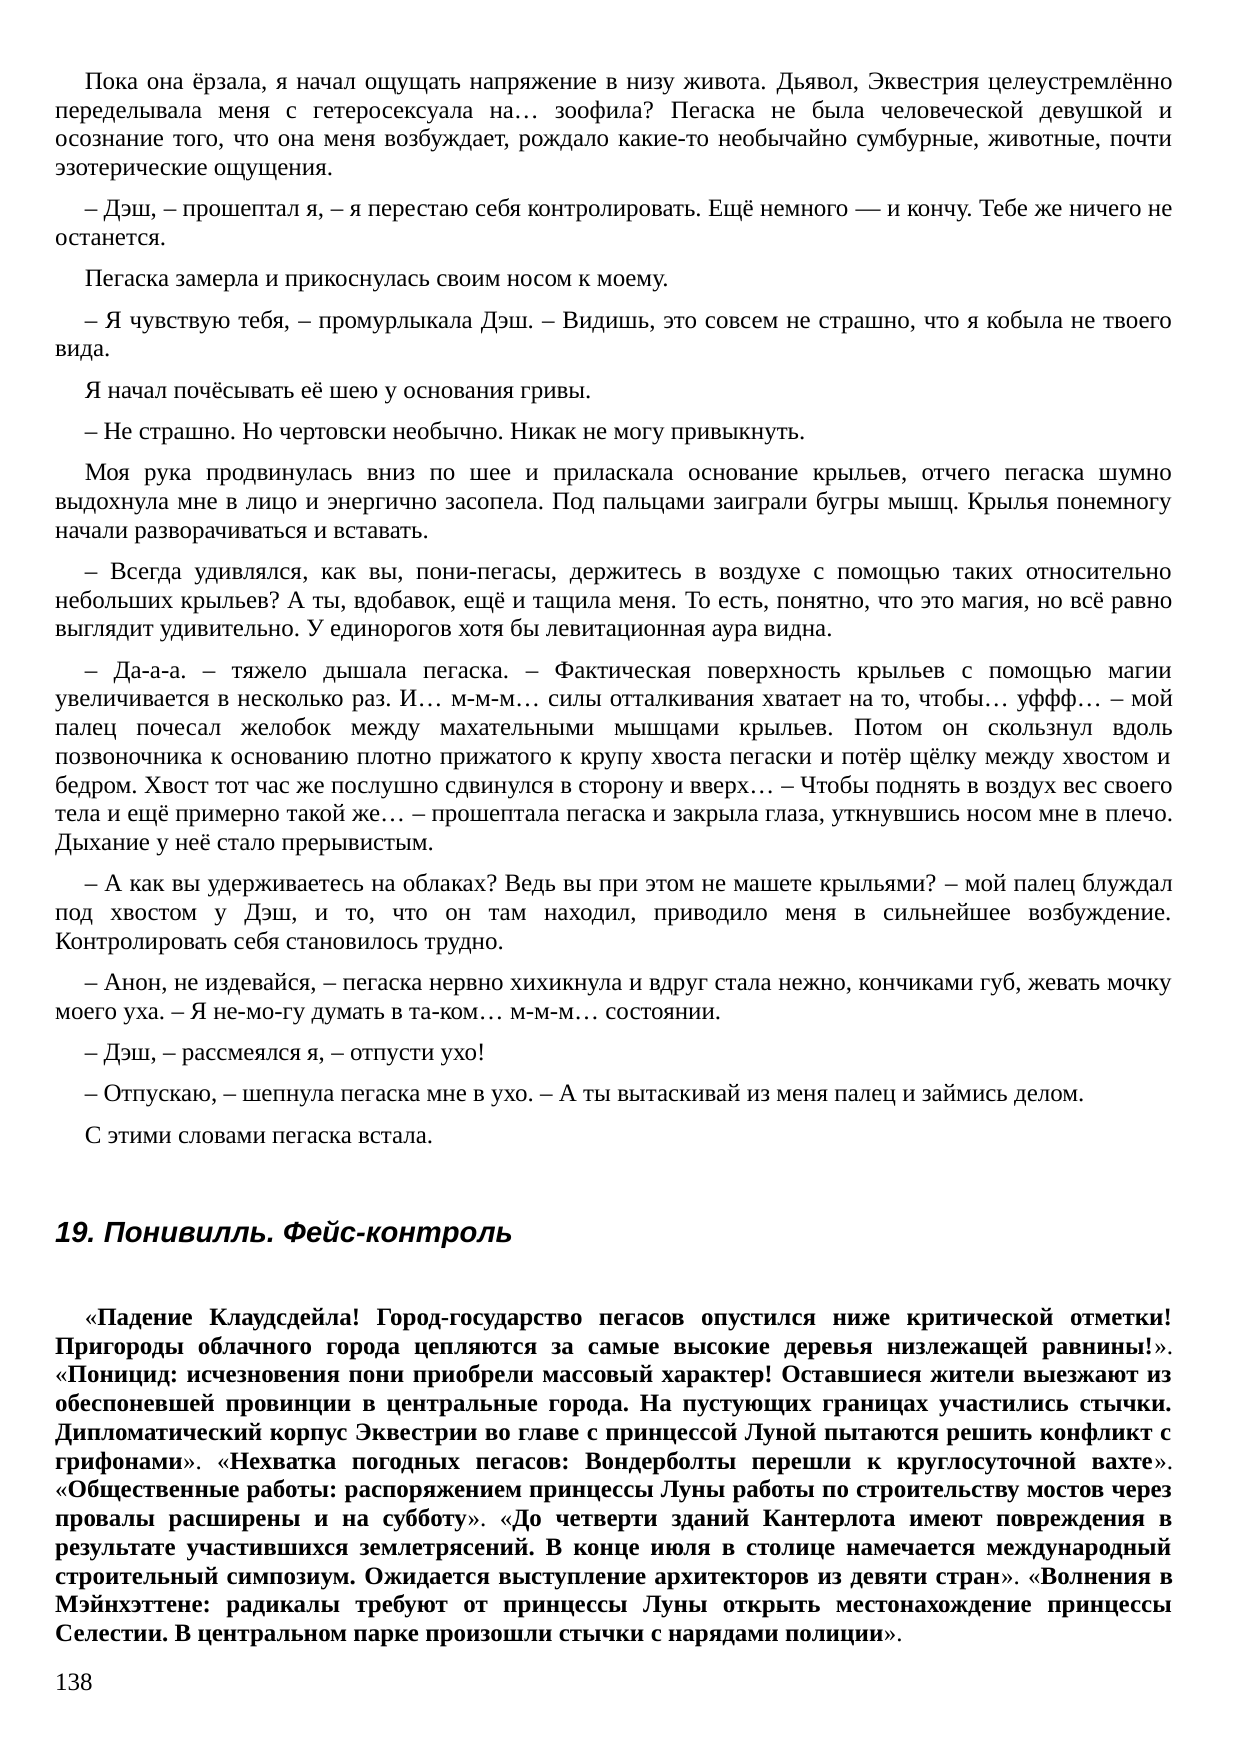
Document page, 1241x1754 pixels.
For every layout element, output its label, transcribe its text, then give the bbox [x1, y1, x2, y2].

text – Дэш, – прошептал я, – я перестаю себя контролировать. Ещё немного — и кончу. Тебе же ничего не останется. [55, 193, 1173, 251]
text – А как вы удерживаетесь на облаках? Ведь вы при этом не машете крыльями? – мой палец блуждал под хвостом у Дэш, и то, что он там находил, приводило меня в сильнейшее возбуждение. Контролировать себя становилось трудно. [55, 868, 1173, 955]
text Я начал почёсывать её шею у основания гривы. [55, 375, 1173, 403]
text – Да-а-а. – тяжело дышала пегаска. – Фактическая поверхность крыльев с помощью магии увеличивается в несколько раз. И… м-м-м… силы отталкивания хватает на то, чтобы… уффф… – мой палец почесал желобок между махательными мышцами крыльев. Потом он скользнул вдоль позвоночника к основанию плотно прижатого к крупу хвоста пегаски и потёр щёлку между хвостом и бедром. Хвост тот час же послушно сдвинулся в сторону и вверх… – Чтобы поднять в воздух вес своего тела и ещё примерно такой же… – прошептала пегаска и закрыла глаза, уткнувшись носом мне в плечо. Дыхание у неё стало прерывистым. [55, 655, 1173, 856]
text С этими словами пегаска встала. [55, 1120, 1173, 1148]
text – Я чувствую тебя, – промурлыкала Дэш. – Видишь, это совсем не страшно, что я кобыла не твоего вида. [55, 305, 1173, 362]
text – Анон, не издевайся, – пегаска нервно хихикнула и вдруг стала нежно, кончиками губ, жевать мочку моего уха. – Я не-мо-гу думать в та-ком… м-м-м… состоянии. [55, 967, 1173, 1025]
text Пока она ёрзала, я начал ощущать напряжение в низу живота. Дьявол, Эквестрия целеустремлённо переделывала меня с гетеросексуала на… зоофила? Пегаска не была человеческой девушкой и осознание того, что она меня возбуждает, рождало какие-то необычайно сумбурные, животные, почти эзотерические ощущения. [55, 66, 1173, 181]
text Моя рука продвинулась вниз по шее и приласкала основание крыльев, отчего пегаска шумно выдохнула мне в лицо и энергично засопела. Под пальцами заиграли бугры мышц. Крылья понемногу начали разворачиваться и вставать. [55, 457, 1173, 543]
text – Отпускаю, – шепнула пегаска мне в ухо. – А ты вытаскивай из меня палец и займись делом. [55, 1078, 1173, 1107]
text – Всегда удивлялся, как вы, пони-пегасы, держитесь в воздухе с помощью таких относительно небольших крыльев? А ты, вдобавок, ещё и тащила меня. То есть, понятно, что это магия, но всё равно выглядит удивительно. У единорогов хотя бы левитационная аура видна. [55, 556, 1173, 642]
subtitle 19. Понивилль. Фейс-контроль [55, 1215, 1173, 1248]
text «Падение Клаудсдейла! Город-государство пегасов опустился ниже критической отметки! Пригороды облачного города цепляются за самые высокие деревья низлежащей равнины!». «Поницид: исчезновения пони приобрели массовый характер! Оставшиеся жители выезжают из обеспоневшей провинции в центральные города. На пустующих границах участились стычки. Дипломатический корпус Эквестрии во главе с принцессой Луной пытаются решить конфликт с грифонами». «Нехватка погодных пегасов: Вондерболты перешли к круглосуточной вахте». «Общественные работы: распоряжением принцессы Луны работы по строительству мостов через провалы расширены и на субботу». «До четверти зданий Кантерлота имеют повреждения в результате участившихся землетрясений. В конце июля в столице намечается международный строительный симпозиум. Ожидается выступление архитекторов из девяти стран». «Волнения в Мэйнхэттене: радикалы требуют от принцессы Луны открыть местонахождение принцессы Селестии. В центральном парке произошли стычки с нарядами полиции». [55, 1302, 1173, 1647]
text – Не страшно. Но чертовски необычно. Никак не могу привыкнуть. [55, 416, 1173, 445]
text Пегаска замерла и прикоснулась своим носом к моему. [55, 263, 1173, 292]
text – Дэш, – рассмеялся я, – отпусти ухо! [55, 1037, 1173, 1066]
